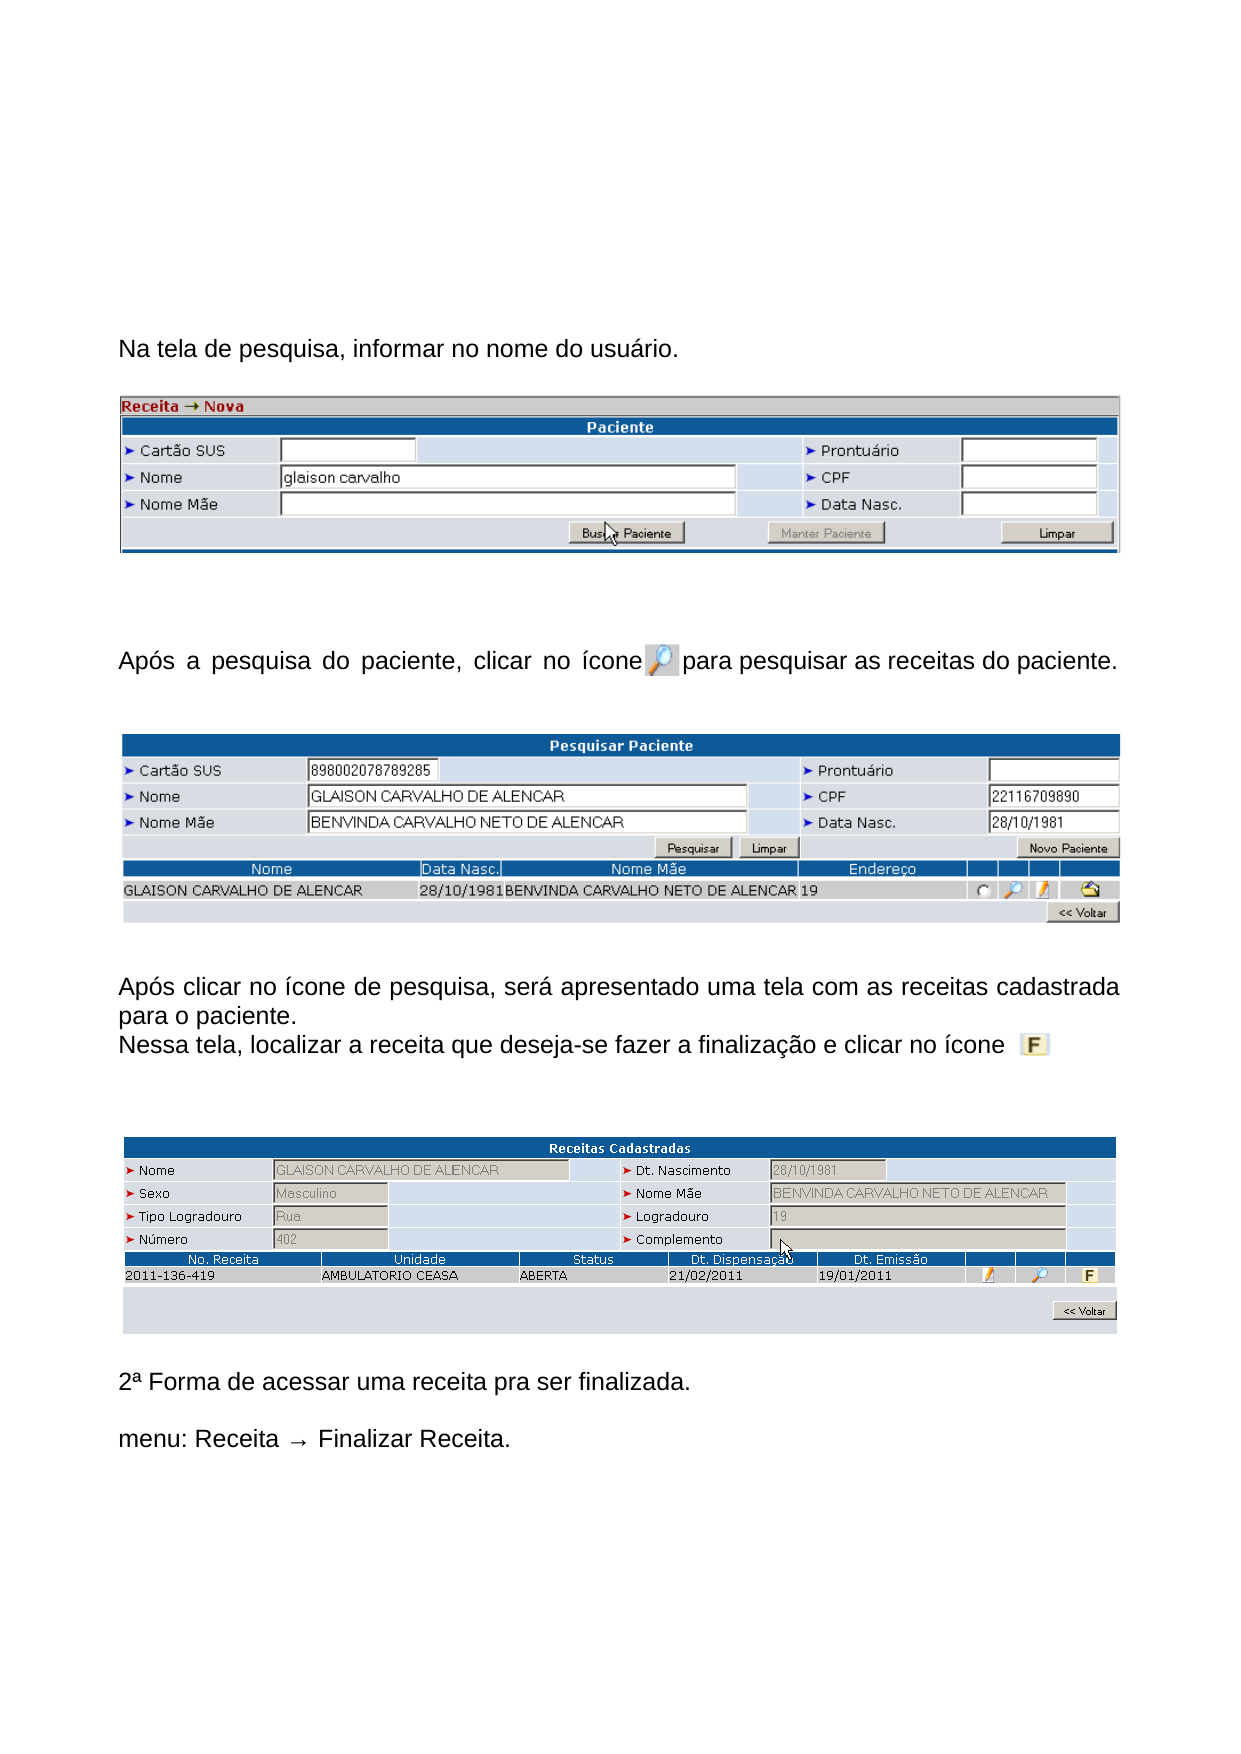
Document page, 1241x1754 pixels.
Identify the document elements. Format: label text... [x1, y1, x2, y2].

text Após a pesquisa do paciente, clicar no ícone [118, 646, 643, 674]
picture [1019, 1032, 1051, 1057]
text para pesquisar as receitas do paciente. [682, 646, 1122, 674]
picture [645, 643, 681, 676]
text Na tela de pesquisa, informar no nome do usuário. [118, 334, 1122, 363]
text Nessa tela, localizar a receita que deseja-se fazer a finalização e clicar no ícone [118, 1030, 1122, 1058]
picture [120, 393, 1121, 553]
picture [120, 1134, 1121, 1337]
text 2ª Forma de acessar uma receita pra ser finalizada. [118, 1366, 1122, 1395]
text menu: Receita → Finalizar Receita. [118, 1424, 1122, 1453]
text Após clicar no ícone de pesquisa, será apresentado uma tela com as receitas cadastrada para o paciente. [118, 972, 1122, 1030]
picture [120, 734, 1121, 925]
